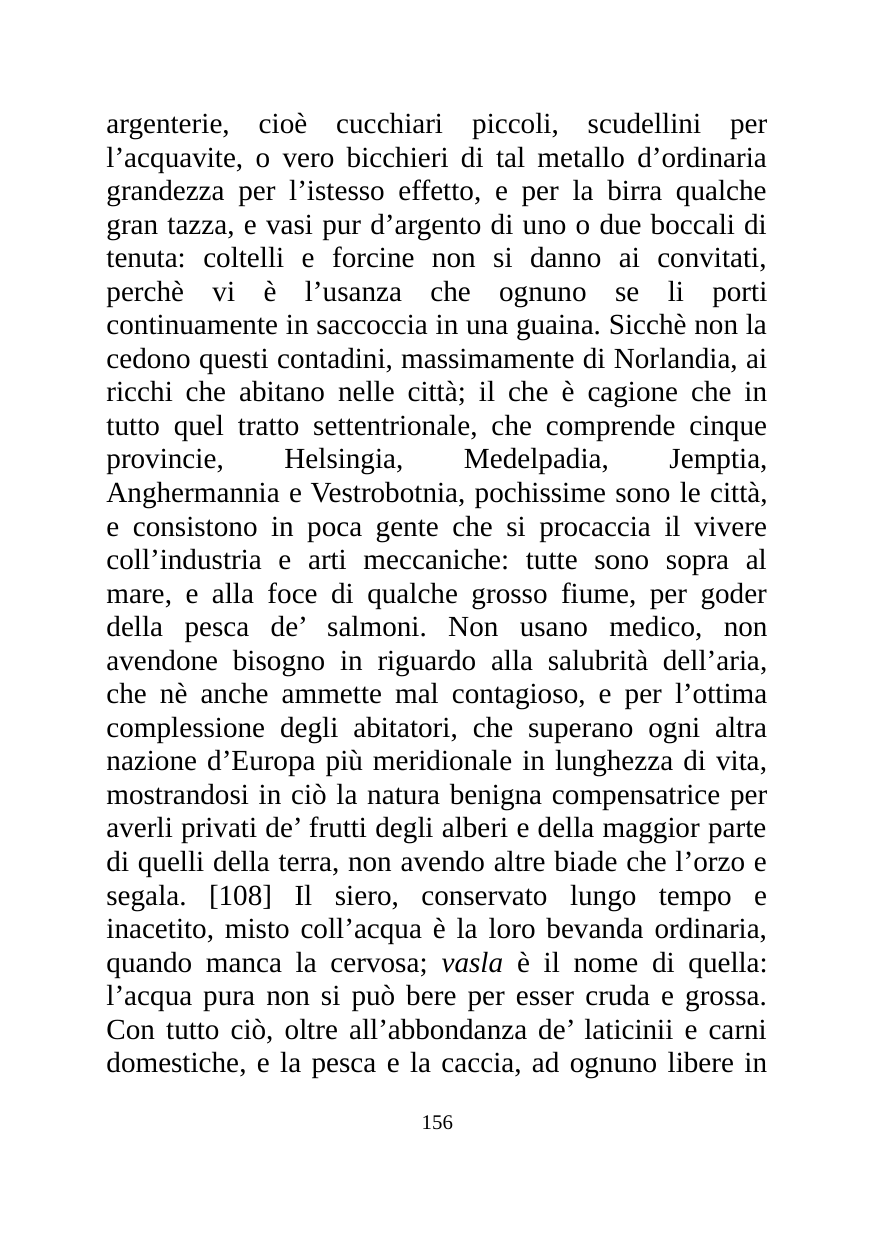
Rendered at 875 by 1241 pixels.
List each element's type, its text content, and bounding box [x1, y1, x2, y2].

text argenterie, cioè cucchiari piccoli, scudellini per l’acquavite, o vero bicchieri di tal metallo d’ordinaria grandezza per l’istesso effetto, e per la birra qualche gran tazza, e vasi pur d’argento di uno o due boccali di tenuta: coltelli e forcine non si danno ai convitati, perchè vi è l’usanza che ognuno se li porti continuamente in saccoccia in una guaina. Sicchè non la cedono questi contadini, massimamente di Norlandia, ai ricchi che abitano nelle città; il che è cagione che in tutto quel tratto settentrionale, che comprende cinque provincie, Helsingia, Medelpadia, Jemptia, Anghermannia e Vestrobotnia, pochissime sono le città, e consistono in poca gente che si procaccia il vivere coll’industria e arti meccaniche: tutte sono sopra al mare, e alla foce di qualche grosso fiume, per goder della pesca de’ salmoni. Non usano medico, non avendone bisogno in riguardo alla salubrità dell’aria, che nè anche ammette mal contagioso, e per l’ottima complessione degli abitatori, che superano ogni altra nazione d’Europa più meridionale in lunghezza di vita, mostrandosi in ciò la natura benigna compensatrice per averli privati de’ frutti degli alberi e della maggior parte di quelli della terra, non avendo altre biade che l’orzo e segala. [108] Il siero, conservato lungo tempo e inacetito, misto coll’acqua è la loro bevanda ordinaria, quando manca la cervosa; vasla è il nome di quella: l’acqua pura non si può bere per esser cruda e grossa. Con tutto ciò, oltre all’abbondanza de’ laticinii e carni domestiche, e la pesca e la caccia, ad ognuno libere in [106, 106, 768, 1079]
